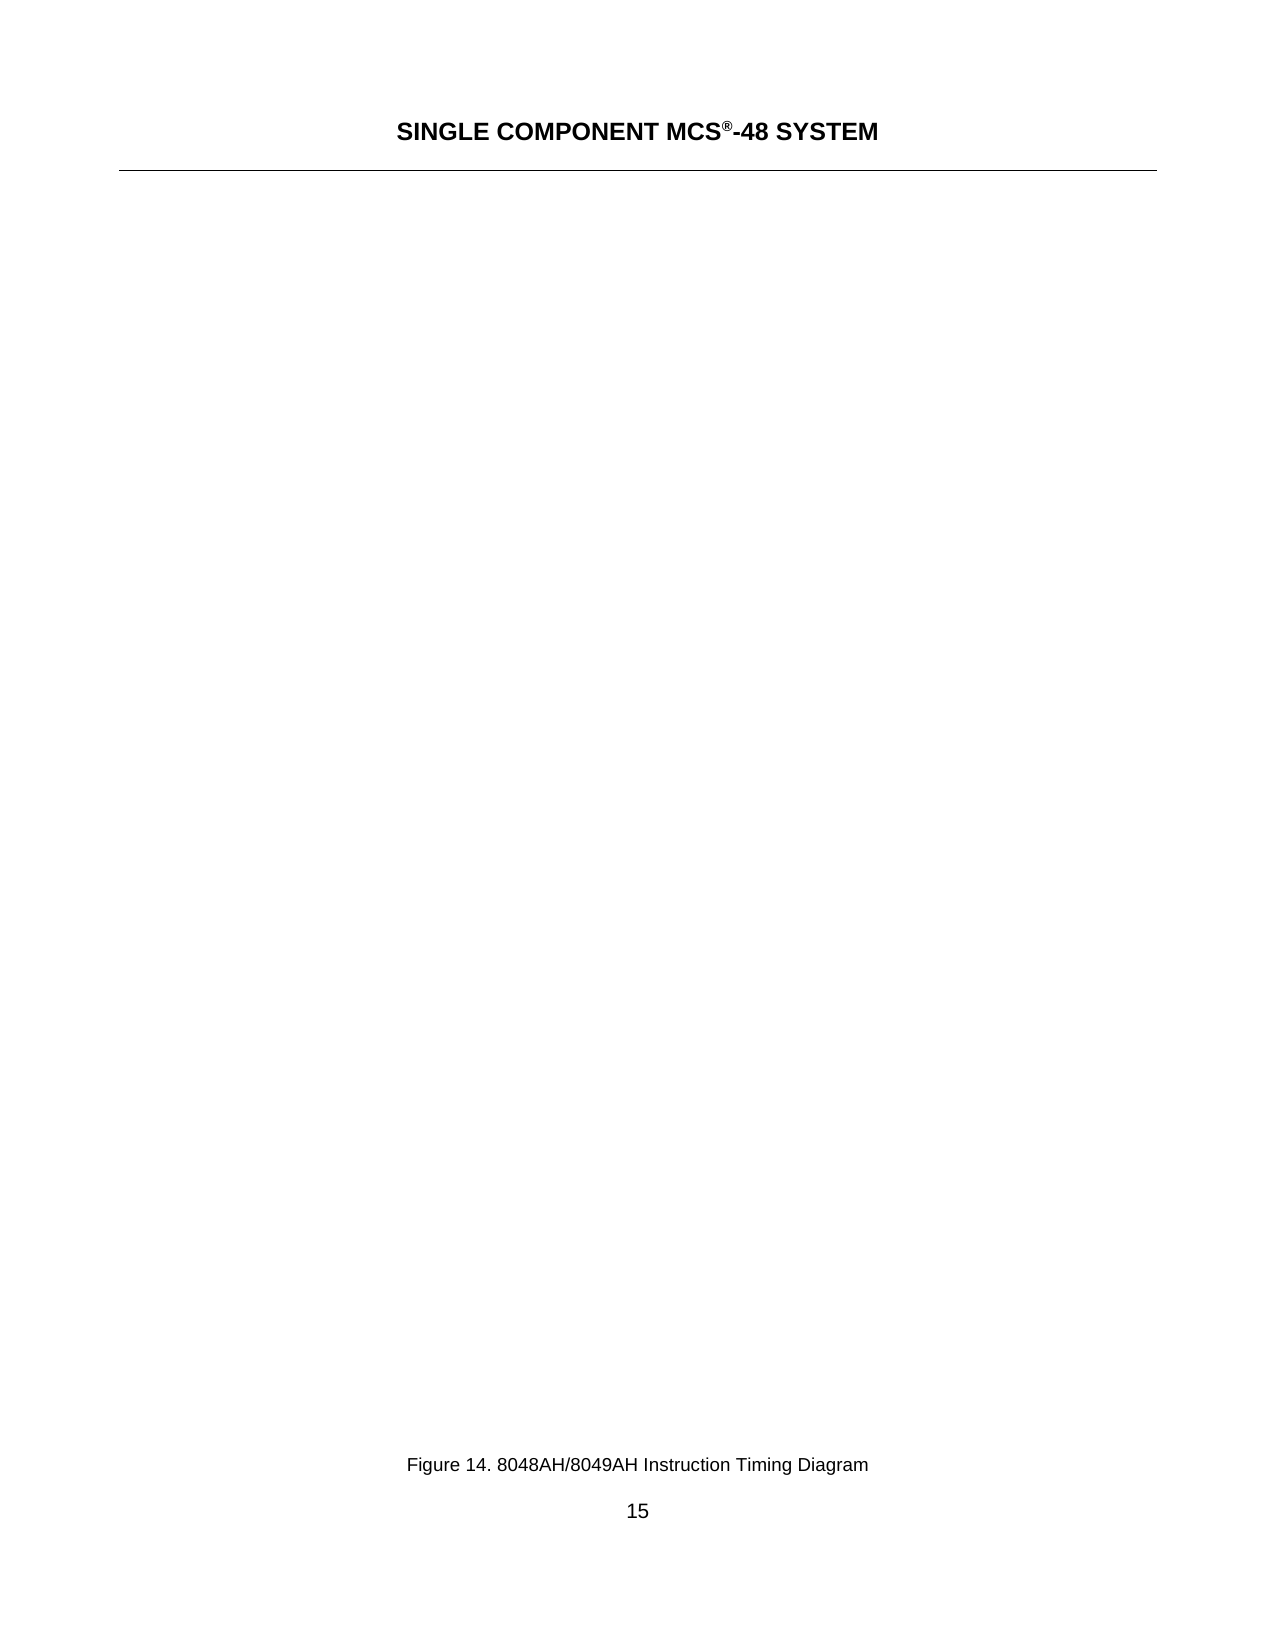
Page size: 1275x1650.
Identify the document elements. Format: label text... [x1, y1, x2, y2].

text Figure 14. 8048AH/8049AH Instruction Timing Diagram [118, 254, 1157, 1476]
